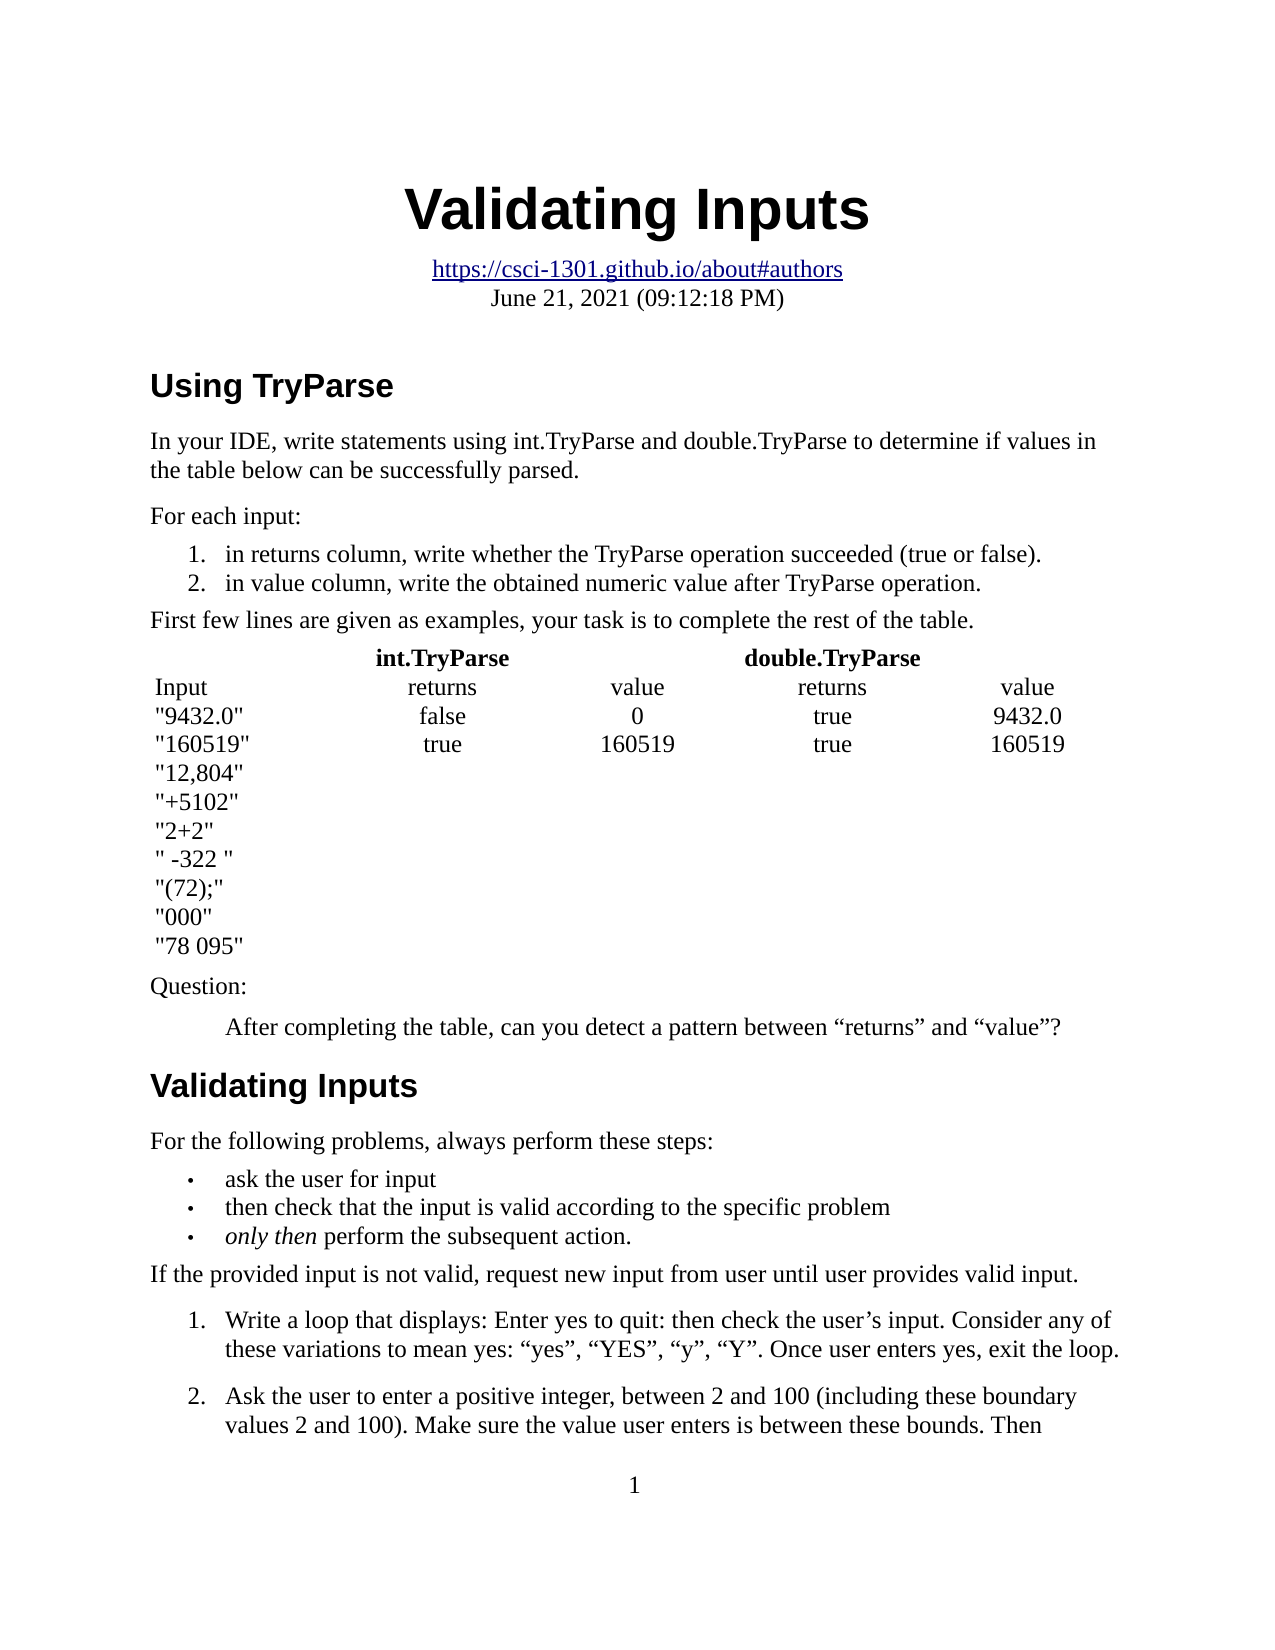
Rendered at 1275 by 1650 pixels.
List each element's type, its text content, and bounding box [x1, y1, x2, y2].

table_cell [345, 758, 540, 787]
subtitle Using TryParse [150, 366, 1125, 404]
table_cell [930, 787, 1125, 816]
table_cell [345, 845, 540, 873]
table_cell 9432.0 [930, 701, 1125, 729]
table_cell true [345, 730, 540, 758]
table_cell true [735, 701, 930, 729]
table_header [150, 643, 345, 672]
table_cell [345, 787, 540, 816]
table_cell [540, 787, 735, 816]
table_cell false [345, 701, 540, 729]
table_header int.TryParse [345, 643, 540, 672]
table_cell [735, 816, 930, 844]
table_cell Input [150, 672, 345, 701]
text First few lines are given as examples, your task is to complete the rest of the table. [150, 606, 1125, 634]
table_cell [735, 787, 930, 816]
table_cell [930, 902, 1125, 931]
table_cell returns [345, 672, 540, 701]
table_cell returns [735, 672, 930, 701]
table_cell [930, 845, 1125, 873]
table_cell [345, 902, 540, 931]
text June 21, 2021 (09:12:18 PM) [150, 283, 1125, 312]
table_cell [540, 931, 735, 959]
text In your IDE, write statements using int.TryParse and double.TryParse to determine if values in the table below can be successfully parsed. [150, 426, 1125, 483]
table_cell [540, 816, 735, 844]
table_cell "2+2" [150, 816, 345, 844]
table_cell [540, 845, 735, 873]
table_cell value [540, 672, 735, 701]
text For the following problems, always perform these steps: [150, 1126, 1125, 1155]
table_cell "12,804" [150, 758, 345, 787]
table_header double.TryParse [735, 643, 930, 672]
table_cell [735, 758, 930, 787]
table_cell 160519 [930, 730, 1125, 758]
list ask the user for input [187, 1164, 1125, 1192]
table_cell [735, 845, 930, 873]
table_cell 0 [540, 701, 735, 729]
table_cell [930, 758, 1125, 787]
table_cell [735, 931, 930, 959]
table_cell [540, 758, 735, 787]
text For each input: [150, 501, 1125, 530]
text Question: [150, 971, 1125, 1000]
table_header [930, 643, 1125, 672]
table_cell [345, 816, 540, 844]
table_cell [930, 816, 1125, 844]
text After completing the table, can you detect a pattern between “returns” and “value”? [225, 1012, 1125, 1041]
table_cell [735, 902, 930, 931]
table_cell "+5102" [150, 787, 345, 816]
table_cell [930, 931, 1125, 959]
subtitle Validating Inputs [150, 1066, 1125, 1104]
text If the provided input is not valid, request new input from user until user provides valid input. [150, 1259, 1125, 1288]
list then check that the input is valid according to the specific problem [187, 1192, 1125, 1221]
table_cell [930, 873, 1125, 902]
text https://csci-1301.github.io/about#authors [150, 254, 1125, 283]
list in returns column, write whether the TryParse operation succeeded (true or false). [187, 539, 1125, 568]
table_cell 160519 [540, 730, 735, 758]
table_cell "000" [150, 902, 345, 931]
table_cell "(72);" [150, 873, 345, 902]
table_cell [540, 873, 735, 902]
table_cell [345, 873, 540, 902]
table_cell [735, 873, 930, 902]
list Ask the user to enter a positive integer, between 2 and 100 (including these boundary values 2 and 100). Make sure the value user enters is between these bounds. Then [187, 1381, 1125, 1438]
table_cell [540, 902, 735, 931]
table_header [540, 643, 735, 672]
title Validating Inputs [150, 175, 1125, 242]
table_cell "78 095" [150, 931, 345, 959]
list in value column, write the obtained numeric value after TryParse operation. [187, 568, 1125, 597]
list Write a loop that displays: Enter yes to quit: then check the user’s input. Consider any of these variations to mean yes: “yes”, “YES”, “y”, “Y”. Once user enters yes, exit the loop. [187, 1306, 1125, 1363]
table_cell "160519" [150, 730, 345, 758]
table_cell true [735, 730, 930, 758]
table_cell [345, 931, 540, 959]
table_cell value [930, 672, 1125, 701]
list only then perform the subsequent action. [187, 1221, 1125, 1250]
table_cell "9432.0" [150, 701, 345, 729]
table_cell " -322 " [150, 845, 345, 873]
